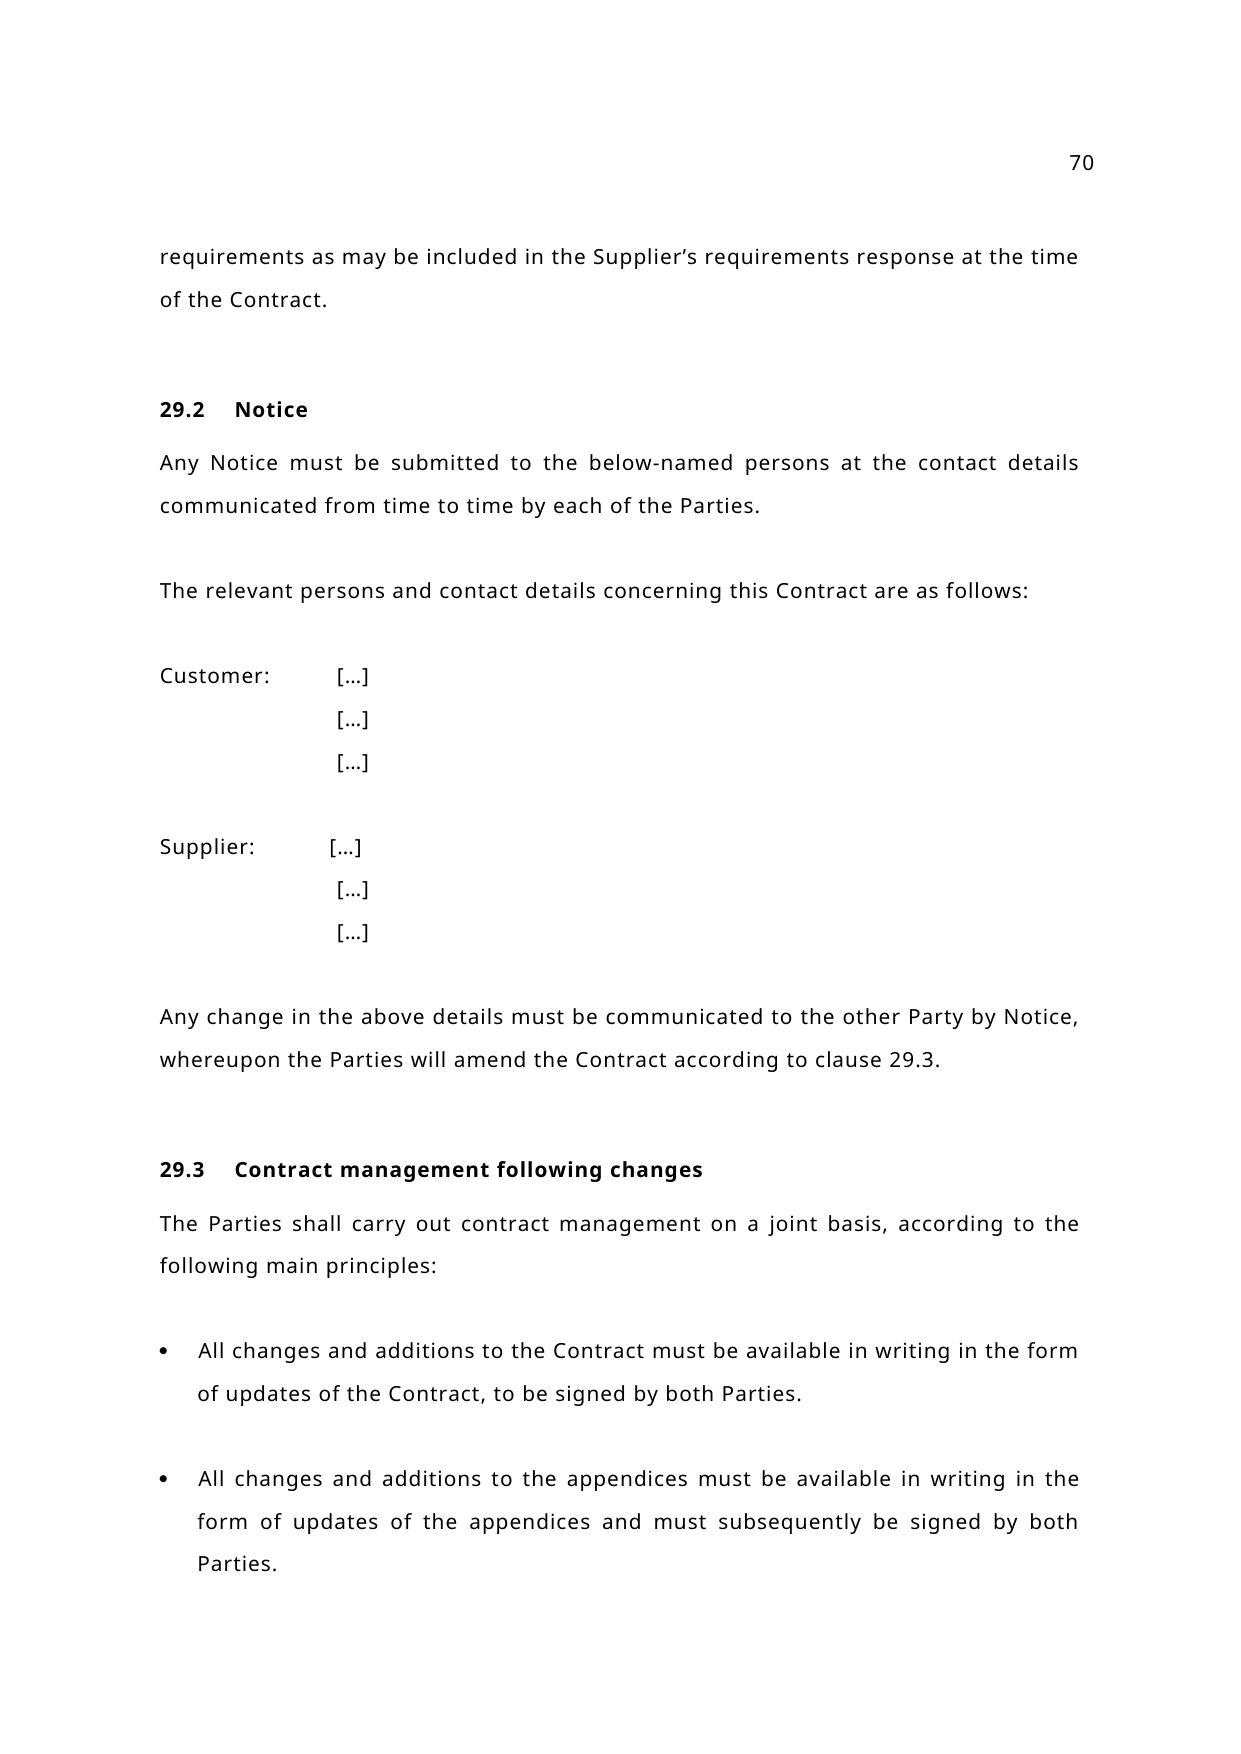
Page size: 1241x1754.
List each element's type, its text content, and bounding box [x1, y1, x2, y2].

text Supplier: […] [159, 832, 1081, 860]
text Any change in the above details must be communicated to the other Party by Notice, whereupon the Parties will amend the Contract according to clause 29.3. [159, 1002, 1081, 1073]
text […] [159, 874, 1081, 903]
text […] [159, 747, 1081, 775]
text […] [159, 917, 1081, 946]
subtitle Contract management following changes [159, 1155, 1081, 1184]
subtitle Notice [159, 395, 1081, 423]
text The Parties shall carry out contract management on a joint basis, according to the following main principles: [159, 1209, 1081, 1280]
text […] [159, 704, 1081, 733]
text Customer: […] [159, 662, 1081, 690]
list All changes and additions to the appendices must be available in writing in the form of updates of the appendices and must subsequently be signed by both Parties. [159, 1464, 1081, 1578]
list All changes and additions to the Contract must be available in writing in the form of updates of the Contract, to be signed by both Parties. [159, 1337, 1081, 1408]
text Any Notice must be submitted to the below-named persons at the contact details communicated from time to time by each of the Parties. [159, 448, 1081, 519]
text requirements as may be included in the Supplier’s requirements response at the time of the Contract. [159, 242, 1081, 313]
text The relevant persons and contact details concerning this Contract are as follows: [159, 576, 1081, 605]
